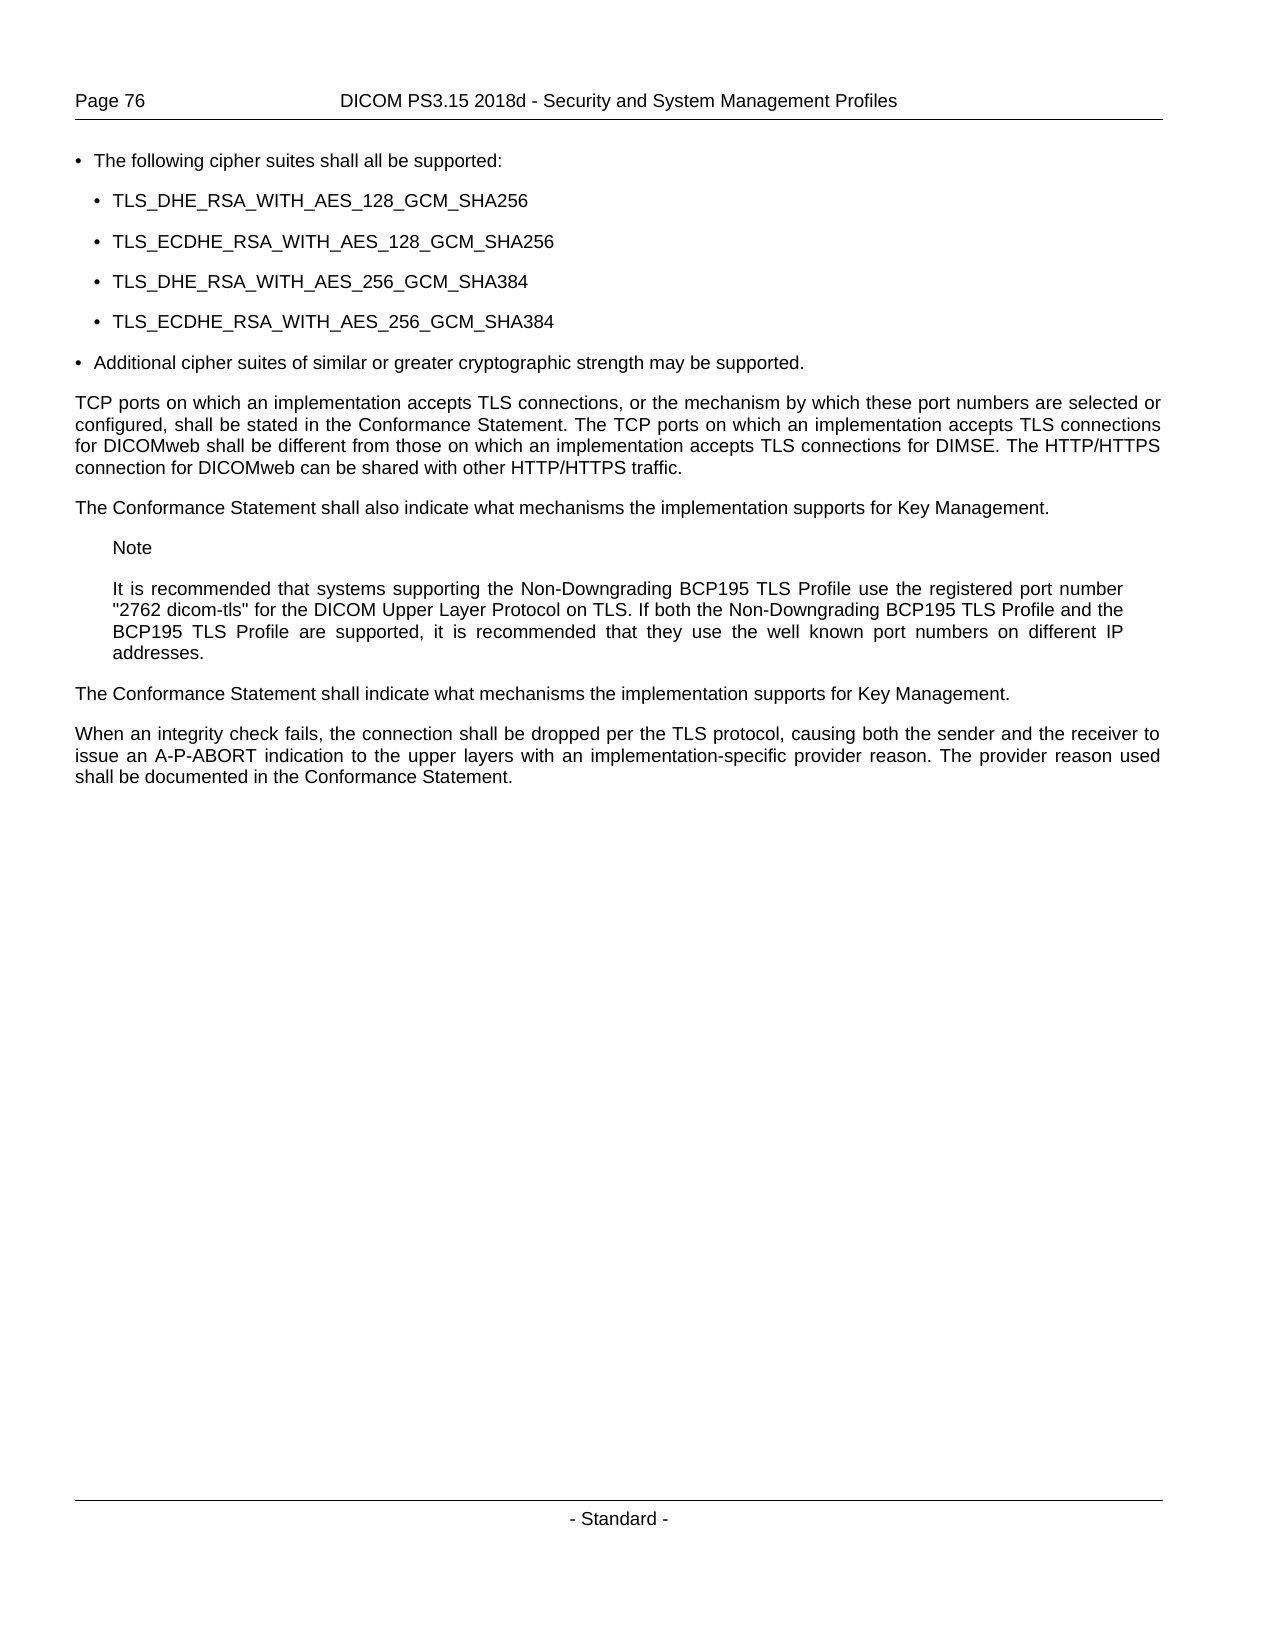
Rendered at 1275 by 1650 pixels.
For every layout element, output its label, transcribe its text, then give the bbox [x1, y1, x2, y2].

list TLS_ECDHE_RSA_WITH_AES_256_GCM_SHA384 [94, 311, 1162, 333]
text The Conformance Statement shall indicate what mechanisms the implementation supports for Key Management. [75, 682, 1162, 704]
list TLS_DHE_RSA_WITH_AES_128_GCM_SHA256 [94, 190, 1162, 212]
text Note [112, 537, 1125, 559]
text TCP ports on which an implementation accepts TLS connections, or the mechanism by which these port numbers are selected or configured, shall be stated in the Conformance Statement. The TCP ports on which an implementation accepts TLS connections for DICOMweb shall be different from those on which an implementation accepts TLS connections for DIMSE. The HTTP/HTTPS connection for DICOMweb can be shared with other HTTP/HTTPS traffic. [75, 392, 1162, 478]
list Additional cipher suites of similar or greater cryptographic strength may be supported. [75, 352, 1162, 373]
text It is recommended that systems supporting the Non-Downgrading BCP195 TLS Profile use the registered port number "2762 dicom-tls" for the DICOM Upper Layer Protocol on TLS. If both the Non-Downgrading BCP195 TLS Profile and the BCP195 TLS Profile are supported, it is recommended that they use the well known port numbers on different IP addresses. [112, 577, 1125, 664]
list TLS_ECDHE_RSA_WITH_AES_128_GCM_SHA256 [94, 231, 1162, 252]
list TLS_DHE_RSA_WITH_AES_256_GCM_SHA384 [94, 271, 1162, 292]
text When an integrity check fails, the connection shall be dropped per the TLS protocol, causing both the sender and the receiver to issue an A-P-ABORT indication to the upper layers with an implementation-specific provider reason. The provider reason used shall be documented in the Conformance Statement. [75, 723, 1162, 787]
text The Conformance Statement shall also indicate what mechanisms the implementation supports for Key Management. [75, 497, 1162, 518]
list The following cipher suites shall all be supported: [75, 150, 1162, 172]
